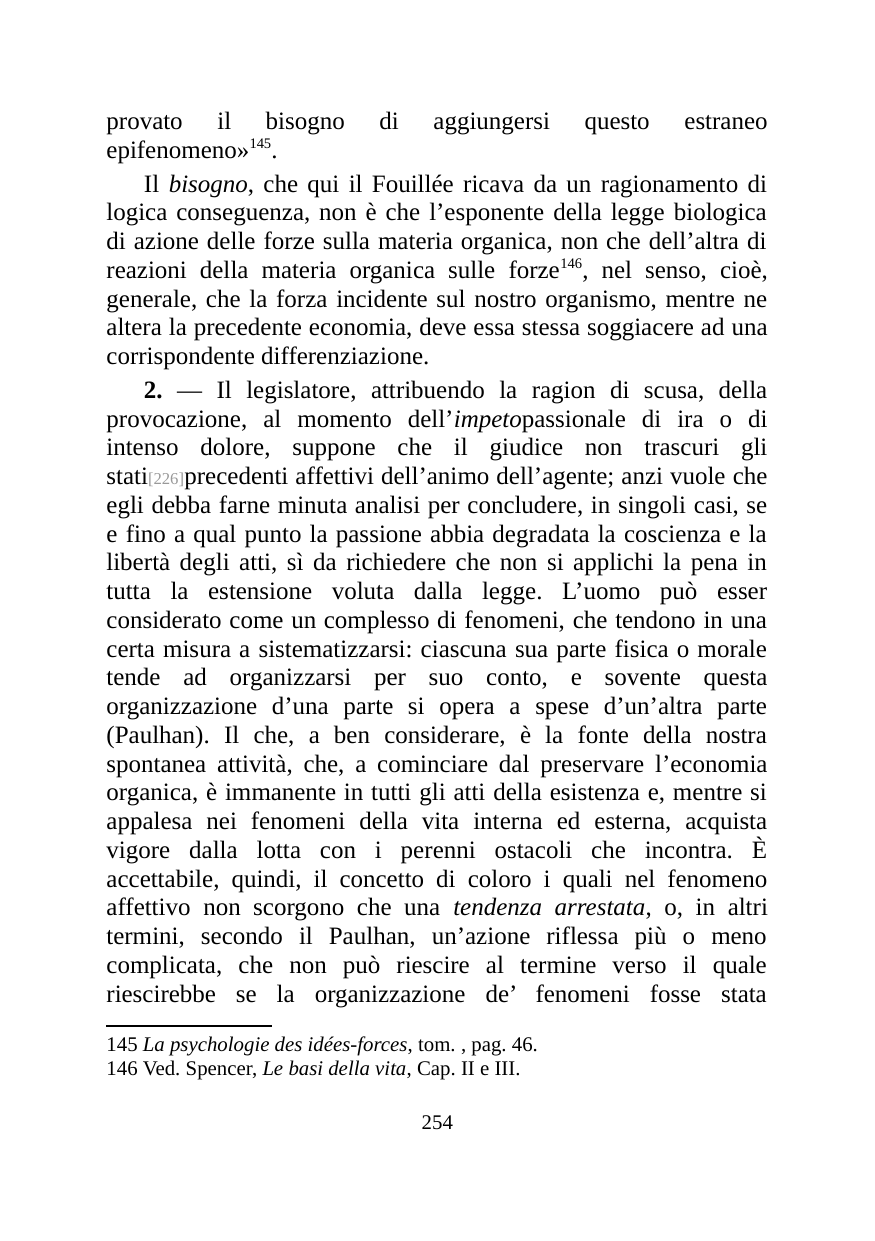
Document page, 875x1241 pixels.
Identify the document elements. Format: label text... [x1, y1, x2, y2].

text Ved. Spencer, Le basi della vita, Cap. II e III. [106, 1056, 768, 1080]
text Il bisogno, che qui il Fouillée ricava da un ragionamento di logica conseguenza, non è che l’esponente della legge biologica di azione delle forze sulla materia organica, non che dell’altra di reazioni della materia organica sulle forze, nel senso, cioè, generale, che la forza incidente sul nostro organismo, mentre ne altera la precedente economia, deve essa stessa soggiacere ad una corrispondente differenziazione. [106, 169, 768, 370]
text La psychologie des idées-forces, tom. , pag. 46. [106, 1032, 768, 1056]
text provato il bisogno di aggiungersi questo estraneo epifenomeno». [106, 106, 768, 164]
text 2. ― Il legislatore, attribuendo la ragion di scusa, della provocazione, al momento dell’impetopassionale di ira o di intenso dolore, suppone che il giudice non trascuri gli stati[226]precedenti affettivi dell’animo dell’agente; anzi vuole che egli debba farne minuta analisi per concludere, in singoli casi, se e fino a qual punto la passione abbia degradata la coscienza e la libertà degli atti, sì da richiedere che non si applichi la pena in tutta la estensione voluta dalla legge. L’uomo può esser considerato come un complesso di fenomeni, che tendono in una certa misura a sistematizzarsi: ciascuna sua parte fisica o morale tende ad organizzarsi per suo conto, e sovente questa organizzazione d’una parte si opera a spese d’un’altra parte (Paulhan). Il che, a ben considerare, è la fonte della nostra spontanea attività, che, a cominciare dal preservare l’economia organica, è immanente in tutti gli atti della esistenza e, mentre si appalesa nei fenomeni della vita interna ed esterna, acquista vigore dalla lotta con i perenni ostacoli che incontra. È accettabile, quindi, il concetto di coloro i quali nel fenomeno affettivo non scorgono che una tendenza arrestata, o, in altri termini, secondo il Paulhan, un’azione riflessa più o meno complicata, che non può riescire al termine verso il quale riescirebbe se la organizzazione de’ fenomeni fosse stata [106, 375, 768, 1007]
